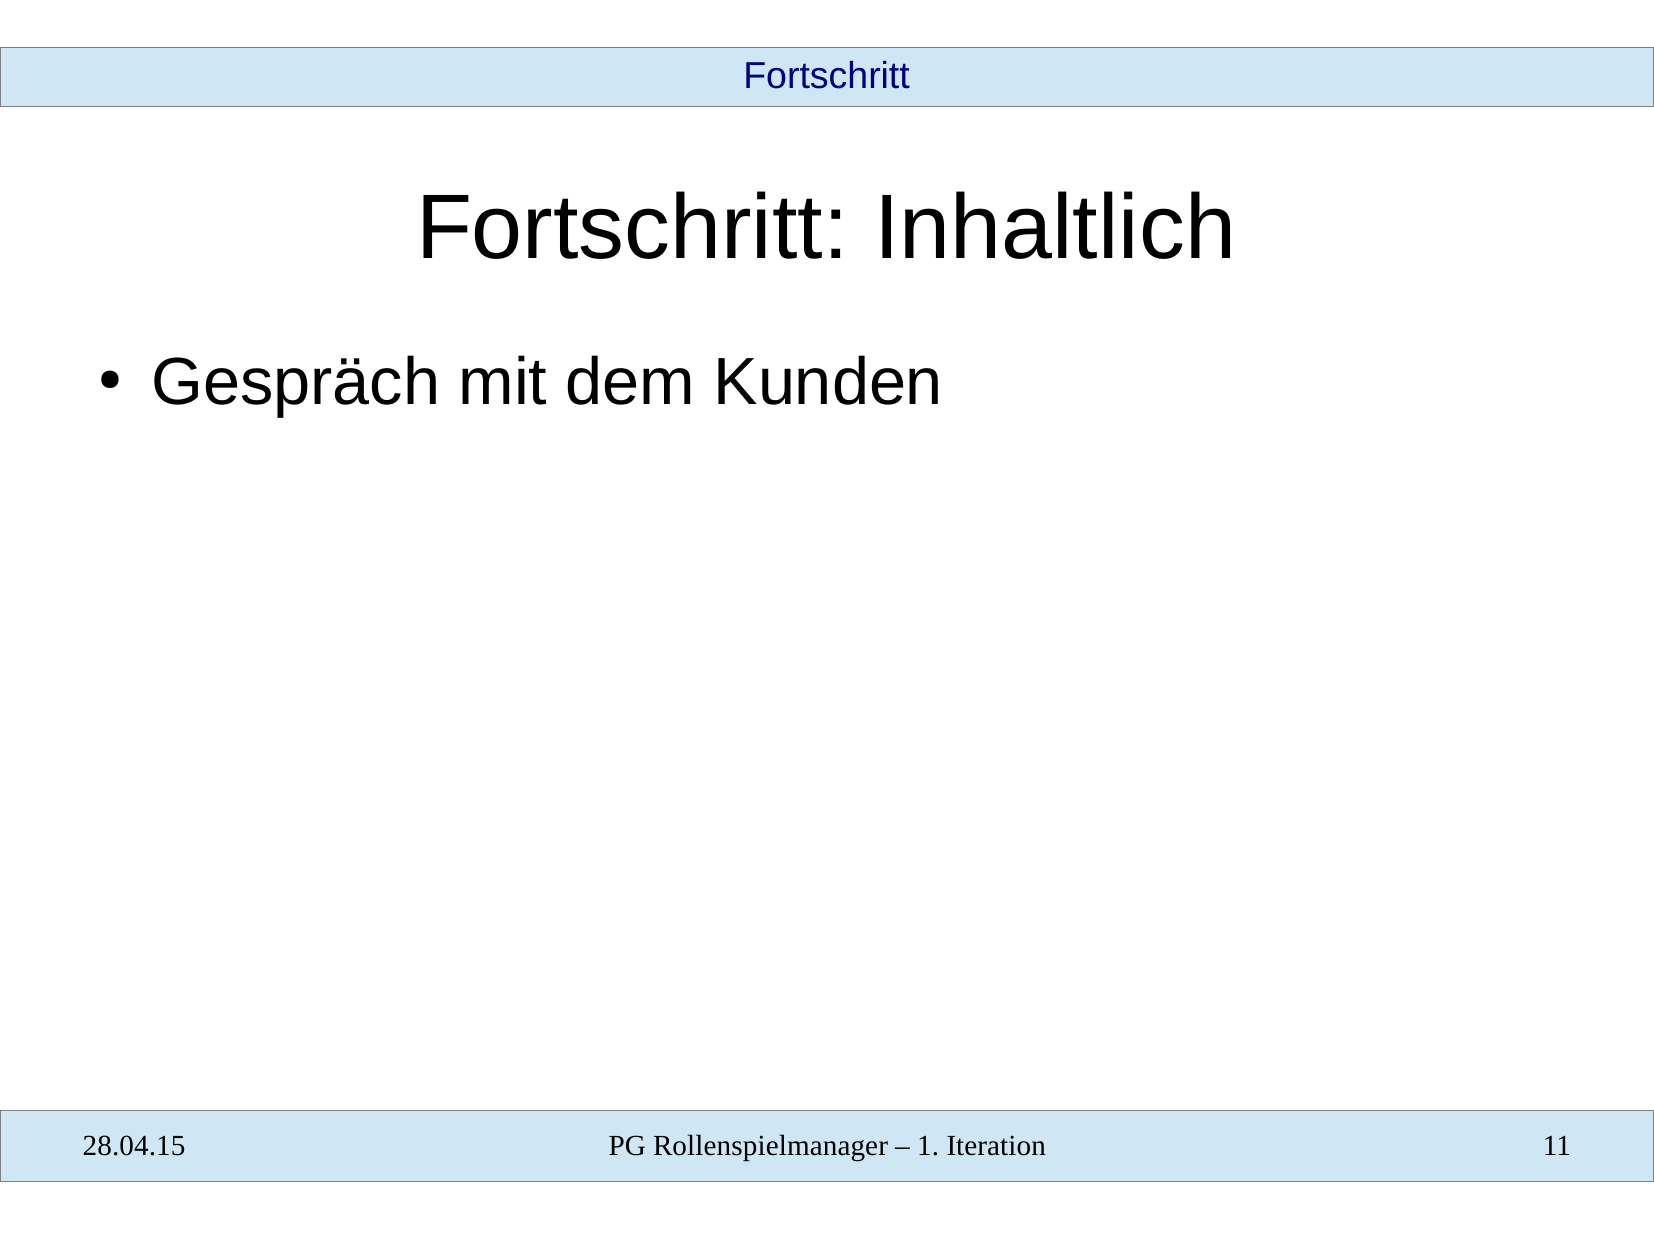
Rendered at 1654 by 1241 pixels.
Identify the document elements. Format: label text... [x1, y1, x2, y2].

title Fortschritt: Inhaltlich [82, 123, 1571, 331]
text_box Fortschritt [0, 47, 1654, 105]
list Gespräch mit dem Kunden [80, 343, 1536, 1063]
